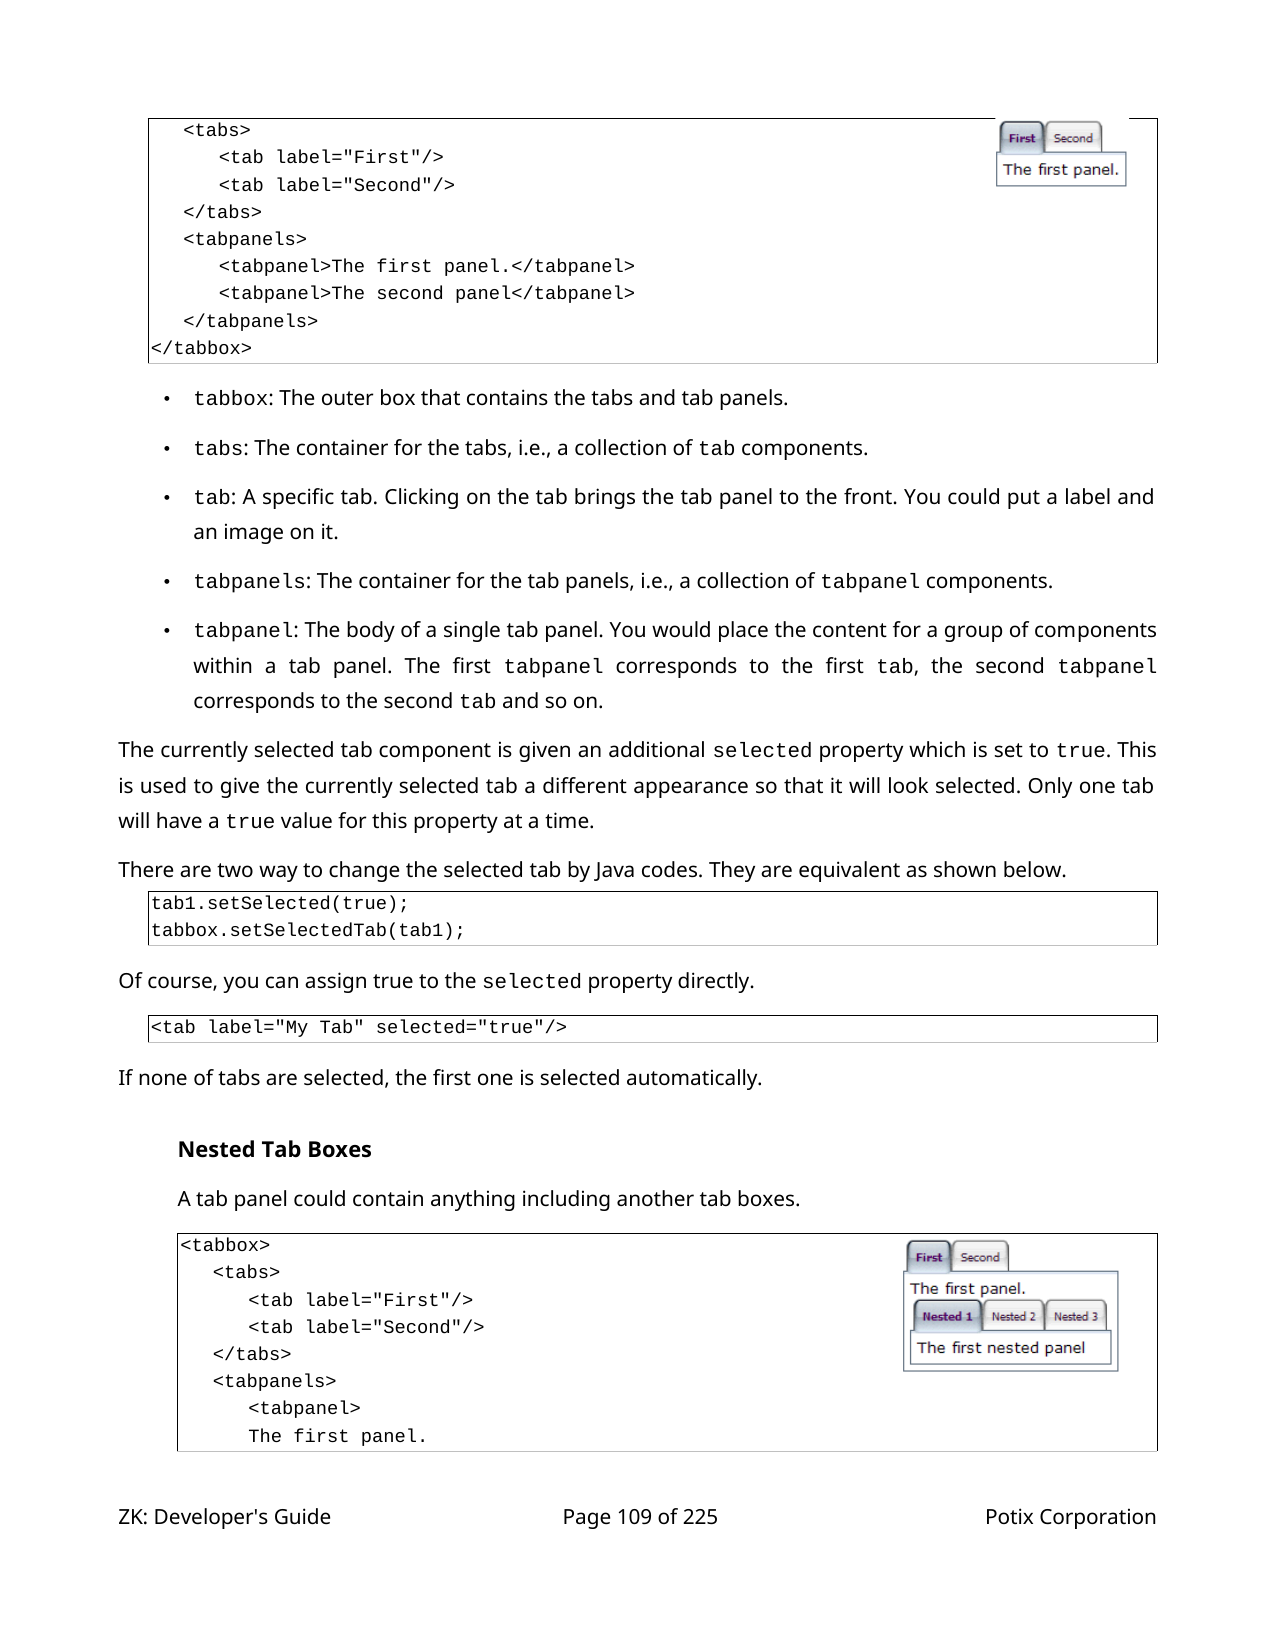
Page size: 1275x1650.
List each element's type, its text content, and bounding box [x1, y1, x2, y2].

text Of course, you can assign true to the selected property directly. [118, 966, 1157, 994]
text <tab label="First"/> [178, 1287, 902, 1312]
text </tabs> [178, 1342, 902, 1366]
text <tabpanel>The first panel.</tabpanel> [149, 254, 1157, 278]
text The currently selected tab component is given an additional selected property which is set to true. This is used to give the currently selected tab a different appearance so that it will look selected. Only one tab will have a true value for this property at a time. [118, 736, 1157, 835]
text The first panel. [178, 1423, 1157, 1451]
text <tabpanel>The second panel</tabpanel> [149, 281, 1157, 306]
text <tabbox> [178, 1234, 1157, 1257]
list tabs: The container for the tabs, i.e., a collection of tab components. [164, 433, 1157, 461]
text [1122, 1287, 1157, 1312]
text <tab label="Second"/> [149, 172, 1157, 197]
text There are two way to change the selected tab by Java codes. They are equivalent as shown below. [118, 856, 1157, 884]
text </tabpanels> [149, 308, 1157, 333]
list tab: A specific tab. Clicking on the tab brings the tab panel to the front. You could put a label and an image on it. [164, 482, 1157, 546]
text [1122, 1315, 1157, 1339]
list tabpanel: The body of a single tab panel. You would place the content for a group of components within a tab panel. The first tabpanel corresponds to the first tab, the second tabpanel corresponds to the second tab and so on. [164, 615, 1157, 715]
subtitle Nested Tab Boxes [177, 1134, 1157, 1164]
text </tabs> [149, 200, 1157, 224]
list tabbox: The outer box that contains the tabs and tab panels. [164, 383, 1157, 412]
text <tab label="Second"/> [178, 1315, 902, 1339]
text [1130, 119, 1157, 142]
text If none of tabs are selected, the first one is selected automatically. [118, 1063, 1157, 1091]
text tab1.setSelected(true); [149, 892, 1157, 915]
text </tabbox> [149, 336, 1157, 363]
picture [995, 118, 1130, 190]
text [1122, 1260, 1157, 1284]
text <tab label="First"/> [149, 145, 995, 169]
text tabbox.setSelectedTab(tab1); [149, 918, 1157, 945]
picture [902, 1237, 1122, 1374]
text [1130, 145, 1157, 169]
text A tab panel could contain anything including another tab boxes. [177, 1184, 1157, 1212]
text <tabs> [178, 1260, 902, 1284]
text <tabpanel> [178, 1396, 1157, 1421]
text <tabpanels> [149, 227, 1157, 251]
text <tabpanels> [178, 1369, 1157, 1393]
list tabpanels: The container for the tab panels, i.e., a collection of tabpanel components. [164, 566, 1157, 595]
text [1122, 1342, 1157, 1366]
text <tabs> [149, 119, 995, 142]
text <tab label="My Tab" selected="true"/> [149, 1016, 1157, 1042]
